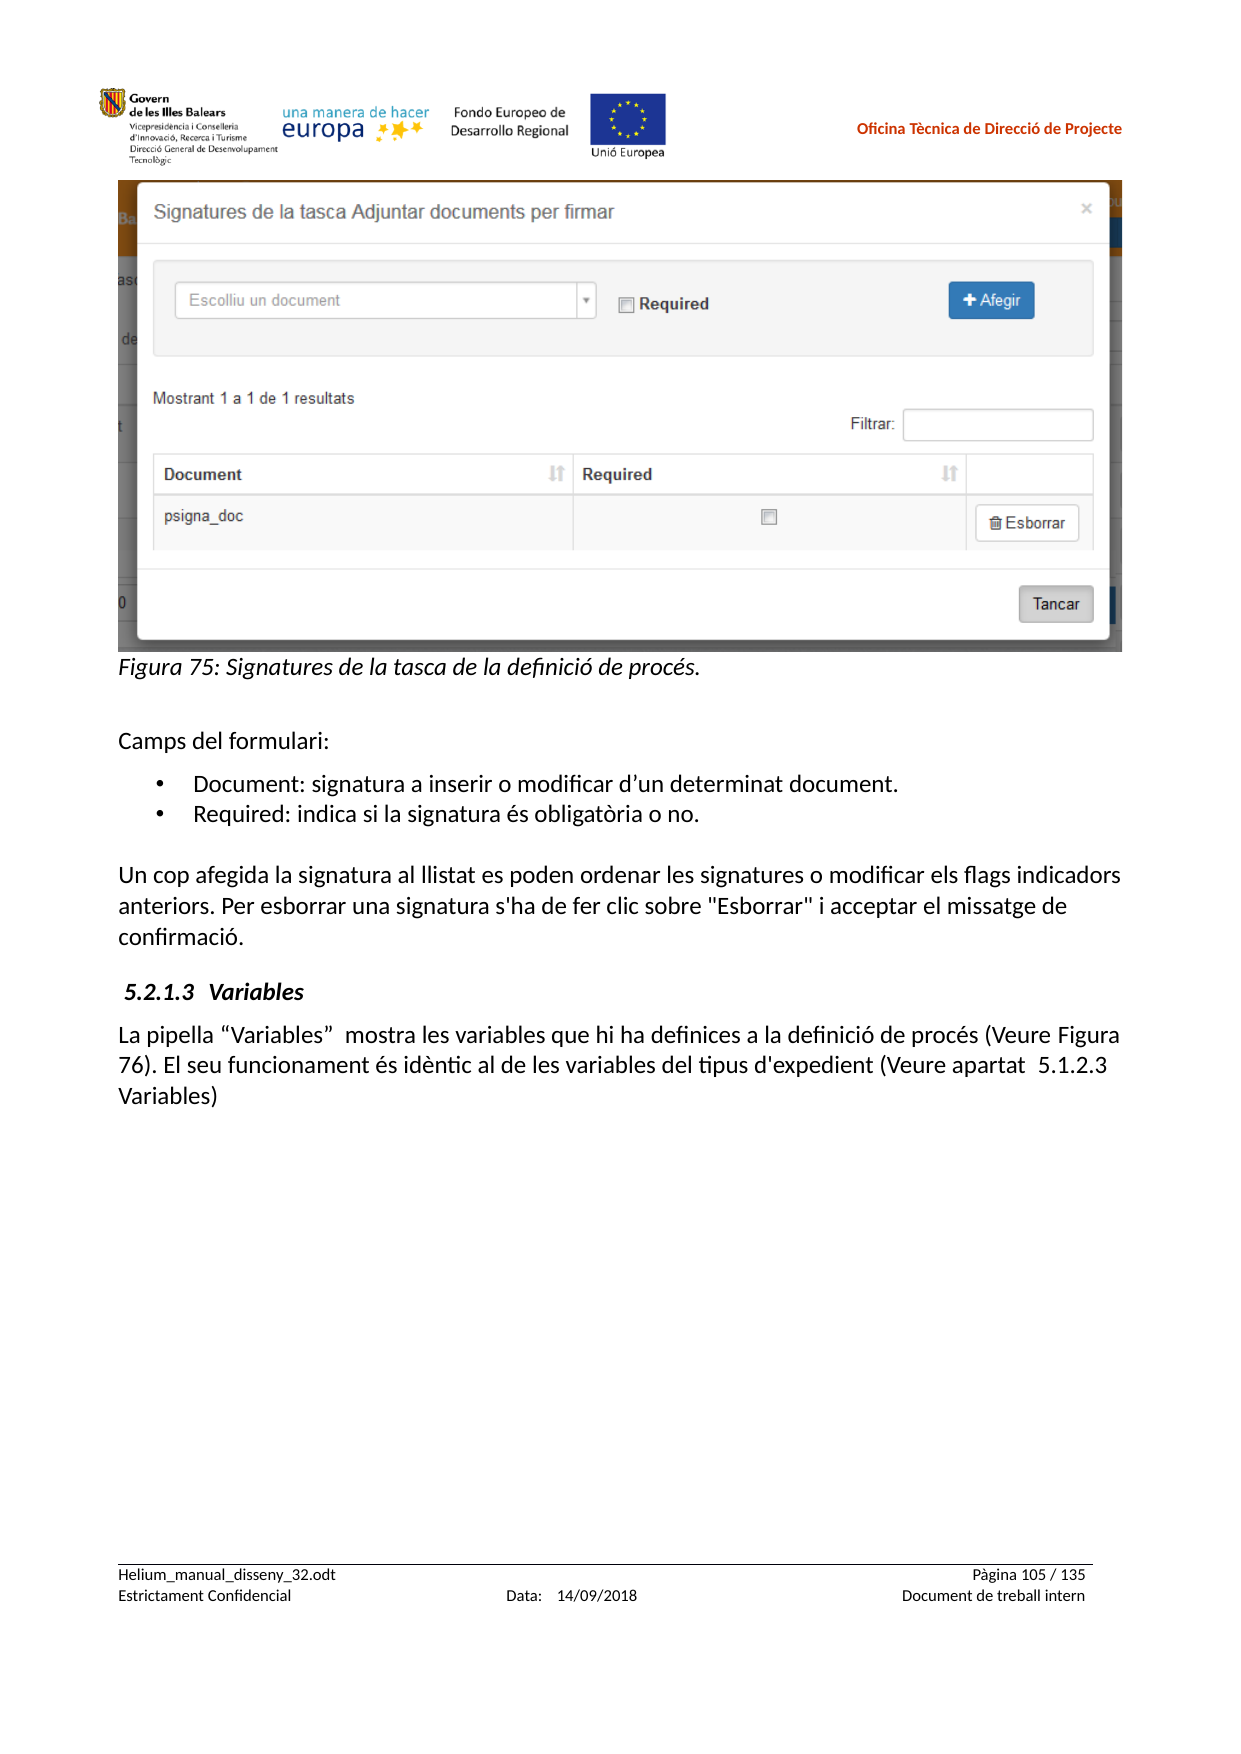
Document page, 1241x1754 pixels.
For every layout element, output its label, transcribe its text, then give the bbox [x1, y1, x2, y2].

picture [99, 87, 668, 166]
list Required: indica si la signatura és obligatòria o no. [156, 799, 1122, 829]
text Un cop afegida la signatura al llistat es poden ordenar les signatures o modificar els flags indicadors anteriors. Per esborrar una signatura s'ha de fer clic sobre "Esborrar" i acceptar el missatge de confirmació. [118, 860, 1122, 951]
list Document: signatura a inserir o modificar d’un determinat document. [156, 768, 1122, 799]
subtitle Variables [118, 976, 1122, 1007]
text La pipella “Variables” mostra les variables que hi ha definices a la definició de procés (Veure Figura 76). El seu funcionament és idèntic al de les variables del tipus d'expedient (Veure apartat 5.1.2.3 Variables) [118, 1019, 1122, 1111]
text Figura 75: Signatures de la tasca de la definició de procés. [118, 652, 1122, 682]
text Camps del formulari: [118, 725, 1122, 756]
picture [118, 180, 1123, 652]
